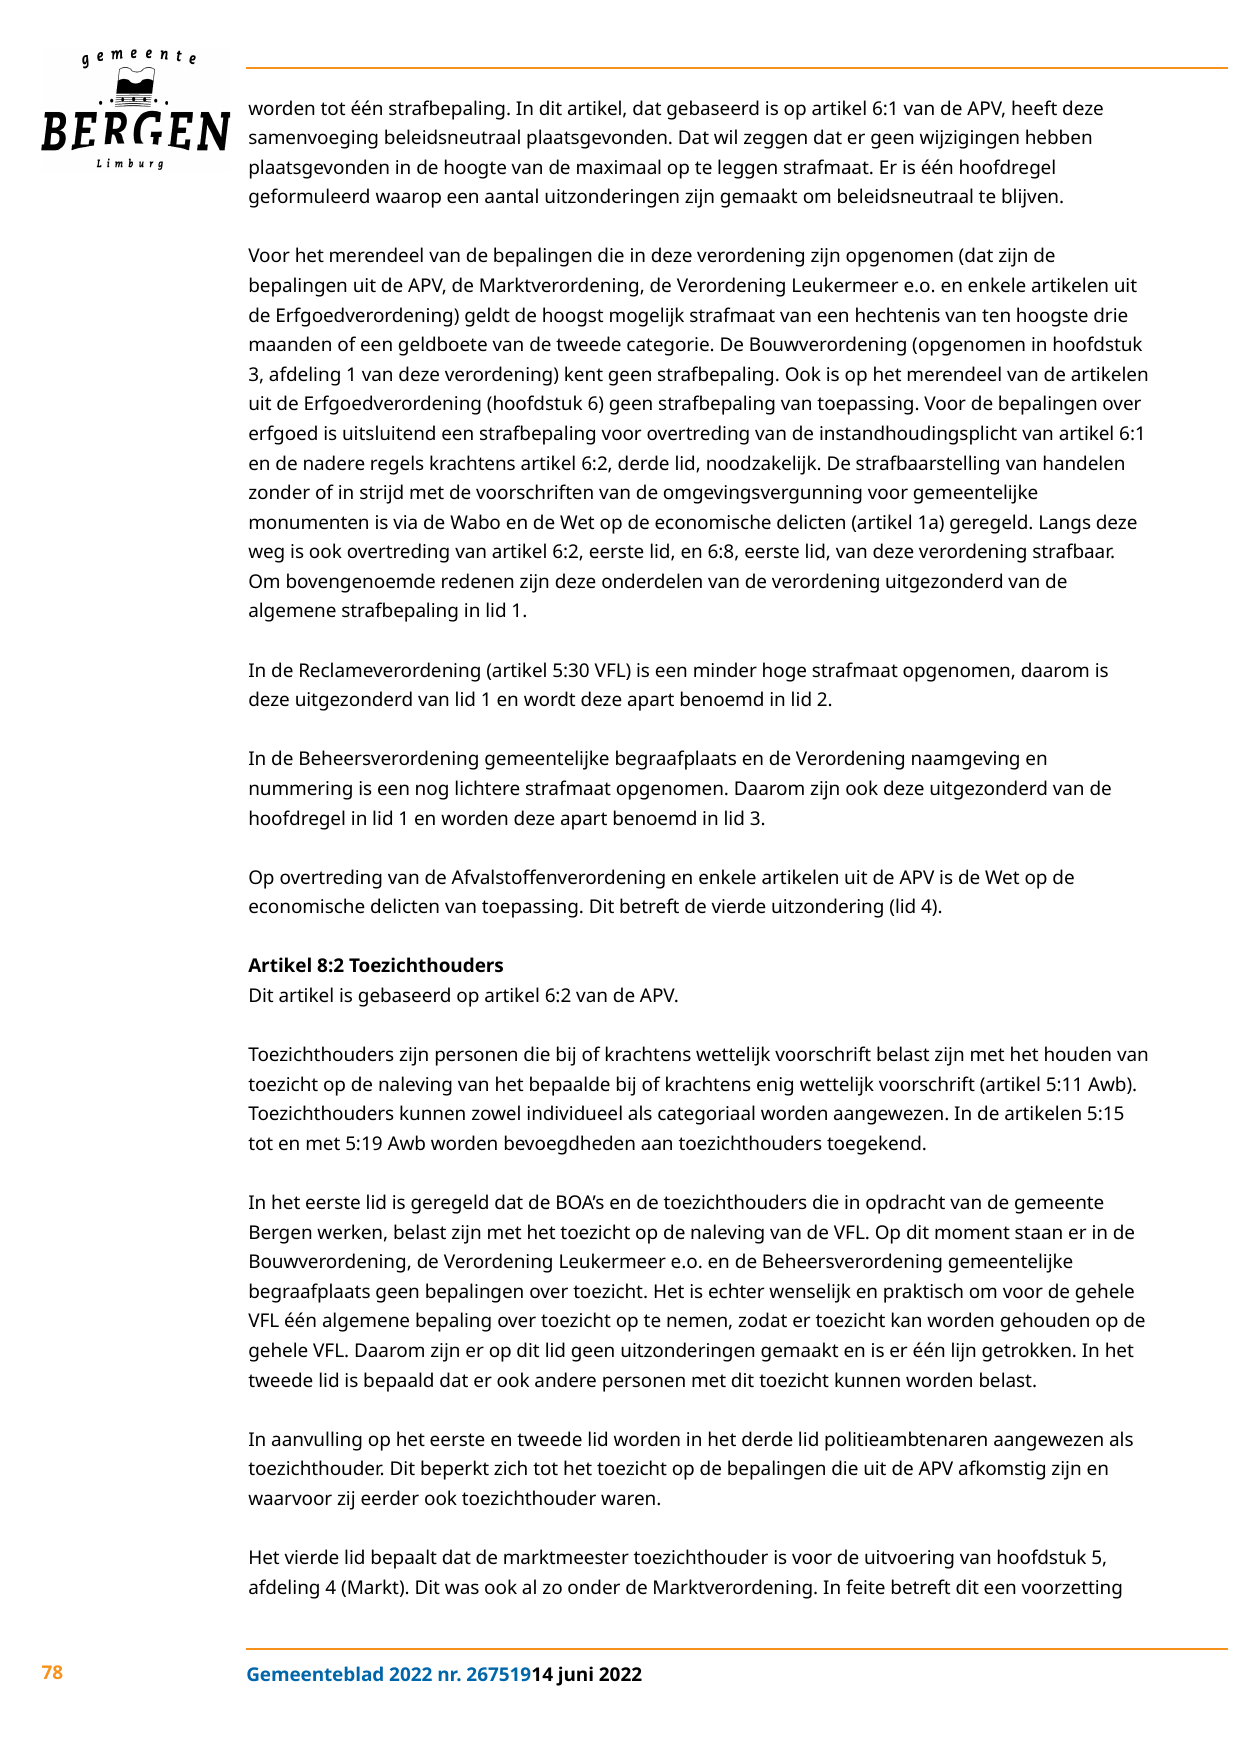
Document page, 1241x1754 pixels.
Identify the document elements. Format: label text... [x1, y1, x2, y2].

text In de Reclameverordening (artikel 5:30 VFL) is een minder hoge strafmaat opgenomen, daarom is deze uitgezonderd van lid 1 en wordt deze apart benoemd in lid 2. [248, 657, 1152, 712]
text Toezichthouders zijn personen die bij of krachtens wettelijk voorschrift belast zijn met het houden van toezicht op de naleving van het bepaalde bij of krachtens enig wettelijk voorschrift (artikel 5:11 Awb). Toezichthouders kunnen zowel individueel als categoriaal worden aangewezen. In de artikelen 5:15 tot en met 5:19 Awb worden bevoegdheden aan toezichthouders toegekend. [248, 1041, 1152, 1156]
text In de Beheersverordening gemeentelijke begraafplaats en de Verordening naamgeving en nummering is een nog lichtere strafmaat opgenomen. Daarom zijn ook deze uitgezonderd van de hoofdregel in lid 1 en worden deze apart benoemd in lid 3. [248, 746, 1152, 831]
text Het vierde lid bepaalt dat de marktmeester toezichthouder is voor de uitvoering van hoofdstuk 5, afdeling 4 (Markt). Dit was ook al zo onder de Marktverordening. In feite betreft dit een voorzetting [248, 1544, 1152, 1600]
picture [41, 47, 231, 172]
text Op overtreding van de Afvalstoffenverordening en enkele artikelen uit de APV is de Wet op de economische delicten van toepassing. Dit betreft de vierde uitzondering (lid 4). [248, 864, 1152, 919]
text In het eerste lid is geregeld dat de BOA’s en de toezichthouders die in opdracht van de gemeente Bergen werken, belast zijn met het toezicht op de naleving van de VFL. Op dit moment staan er in de Bouwverordening, de Verordening Leukermeer e.o. en de Beheersverordening gemeentelijke begraafplaats geen bepalingen over toezicht. Het is echter wenselijk en praktisch om voor de gehele VFL één algemene bepaling over toezicht op te nemen, zodat er toezicht kan worden gehouden op de gehele VFL. Daarom zijn er op dit lid geen uitzonderingen gemaakt en is er één lijn getrokken. In het tweede lid is bepaald dat er ook andere personen met dit toezicht kunnen worden belast. [248, 1189, 1152, 1393]
text worden tot één strafbepaling. In dit artikel, dat gebaseerd is op artikel 6:1 van de APV, heeft deze samenvoeging beleidsneutraal plaatsgevonden. Dat wil zeggen dat er geen wijzigingen hebben plaatsgevonden in de hoogte van de maximaal op te leggen strafmaat. Er is één hoofdregel geformuleerd waarop een aantal uitzonderingen zijn gemaakt om beleidsneutraal te blijven. [248, 95, 1152, 209]
text Dit artikel is gebaseerd op artikel 6:2 van de APV. [248, 982, 1152, 1008]
text Om bovengenoemde redenen zijn deze onderdelen van de verordening uitgezonderd van de algemene strafbepaling in lid 1. [248, 568, 1152, 623]
text Voor het merendeel van de bepalingen die in deze verordening zijn opgenomen (dat zijn de bepalingen uit de APV, de Marktverordening, de Verordening Leukermeer e.o. en enkele artikelen uit de Erfgoedverordening) geldt de hoogst mogelijk strafmaat van een hechtenis van ten hoogste drie maanden of een geldboete van de tweede categorie. De Bouwverordening (opgenomen in hoofdstuk 3, afdeling 1 van deze verordening) kent geen strafbepaling. Ook is op het merendeel van de artikelen uit de Erfgoedverordening (hoofdstuk 6) geen strafbepaling van toepassing. Voor de bepalingen over erfgoed is uitsluitend een strafbepaling voor overtreding van de instandhoudingsplicht van artikel 6:1 en de nadere regels krachtens artikel 6:2, derde lid, noodzakelijk. De strafbaarstelling van handelen zonder of in strijd met de voorschriften van de omgevingsvergunning voor gemeentelijke monumenten is via de Wabo en de Wet op de economische delicten (artikel 1a) geregeld. Langs deze weg is ook overtreding van artikel 6:2, eerste lid, en 6:8, eerste lid, van deze verordening strafbaar. [248, 243, 1152, 564]
text In aanvulling op het eerste en tweede lid worden in het derde lid politieambtenaren aangewezen als toezichthouder. Dit beperkt zich tot het toezicht op de bepalingen die uit de APV afkomstig zijn en waarvoor zij eerder ook toezichthouder waren. [248, 1426, 1152, 1511]
text Artikel 8:2 Toezichthouders [248, 953, 1152, 978]
